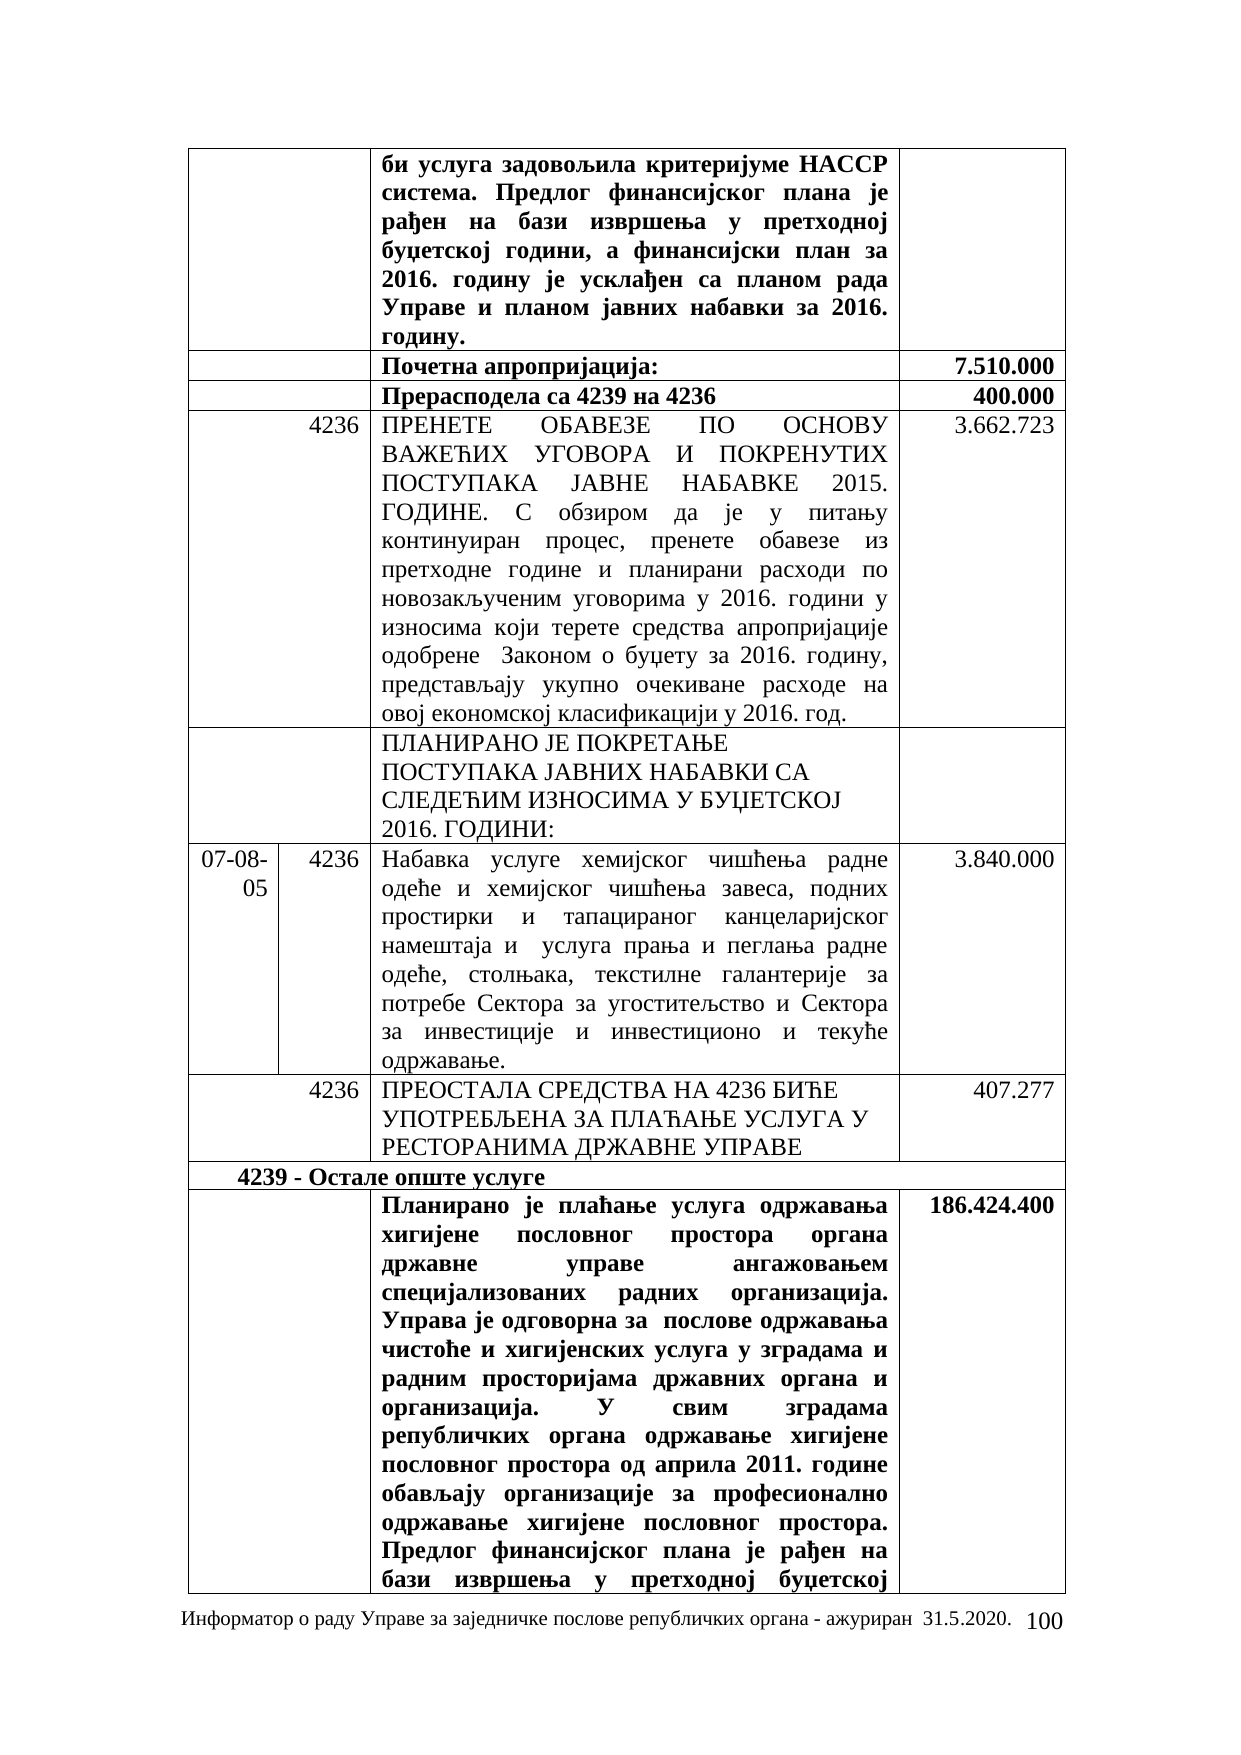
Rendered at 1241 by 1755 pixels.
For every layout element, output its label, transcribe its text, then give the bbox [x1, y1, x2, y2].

table_cell [189, 149, 370, 350]
table_cell Прерасподела са 4239 на 4236 [371, 381, 899, 409]
table_cell би услуга задовољила критеријуме НАССР система. Предлог финансијског плана је рађен на бази извршења у претходној буџетској години, а финансијски план за 2016. годину је усклађен са планом рада Управе и планом јавних набавки за 2016. годину. [371, 149, 899, 350]
table_cell ПРЕОСТАЛА СРЕДСТВА НА 4236 БИЋЕ УПОТРЕБЉЕНА ЗА ПЛАЋАЊЕ УСЛУГА У РЕСТОРАНИМА ДРЖАВНЕ УПРАВЕ [371, 1075, 899, 1161]
table_cell [189, 728, 370, 843]
table_cell [900, 728, 1065, 843]
table_cell [189, 1190, 370, 1593]
table_cell 4236 [279, 844, 370, 1074]
table_cell [189, 381, 370, 409]
table_cell 3.662.723 [900, 411, 1065, 727]
table_cell 407.277 [900, 1075, 1065, 1161]
table_cell 3.840.000 [900, 844, 1065, 1074]
table_cell 07-08-05 [189, 844, 278, 1074]
table_cell Планирано је плаћање услуга одржавања хигијене пословног простора органа државне управе ангажовањем специјализованих радних организација. Управа је одговорна за послове одржавања чистоће и хигијенских услуга у зградама и радним просторијама државних органа и организација. У свим зградама републичких органа одржавање хигијене пословног простора од априла 2011. године обављају организације за професионално одржавање хигијене пословног простора. Предлог финансијског плана је рађен на бази извршења у претходној буџетској [371, 1190, 899, 1593]
table_cell 4239 - Остале опште услуге [189, 1162, 1065, 1189]
table_cell 7.510.000 [900, 351, 1065, 380]
table_cell Почетна апропријација: [371, 351, 899, 380]
table_cell ПРЕНЕТЕ ОБАВЕЗЕ ПО ОСНОВУ ВАЖЕЋИХ УГОВОРА И ПОКРЕНУТИХ ПОСТУПАКА ЈАВНЕ НАБАВКЕ 2015. ГОДИНЕ. С обзиром да је у питању континуиран процес, пренете обавезе из претходне године и планирани расходи по новозакљученим уговорима у 2016. години у износима који терете средства апропријације одобрене Законом о буџету за 2016. годину, представљају укупно очекиване расходе на овој економској класификацији у 2016. год. [371, 411, 899, 727]
table_cell 186.424.400 [900, 1190, 1065, 1593]
table_cell 400.000 [900, 381, 1065, 409]
table_cell [900, 149, 1065, 350]
table_cell 4236 [189, 1075, 370, 1161]
table_cell Набавка услуге хемијског чишћења радне одеће и хемијског чишћења завеса, подних простирки и тапацираног канцеларијског намештаја и услуга прања и пеглања радне одеће, столњака, текстилне галантерије за потребе Сектора за угоститељство и Сектора за инвестиције и инвестиционо и текуће одржавање. [371, 844, 899, 1074]
table_cell ПЛАНИРАНО ЈЕ ПОКРЕТАЊЕ ПОСТУПАКА ЈАВНИХ НАБАВКИ СА СЛЕДЕЋИМ ИЗНОСИМА У БУЏЕТСКОЈ 2016. ГОДИНИ: [371, 728, 899, 843]
table_cell [189, 351, 370, 380]
table_cell 4236 [189, 411, 370, 727]
